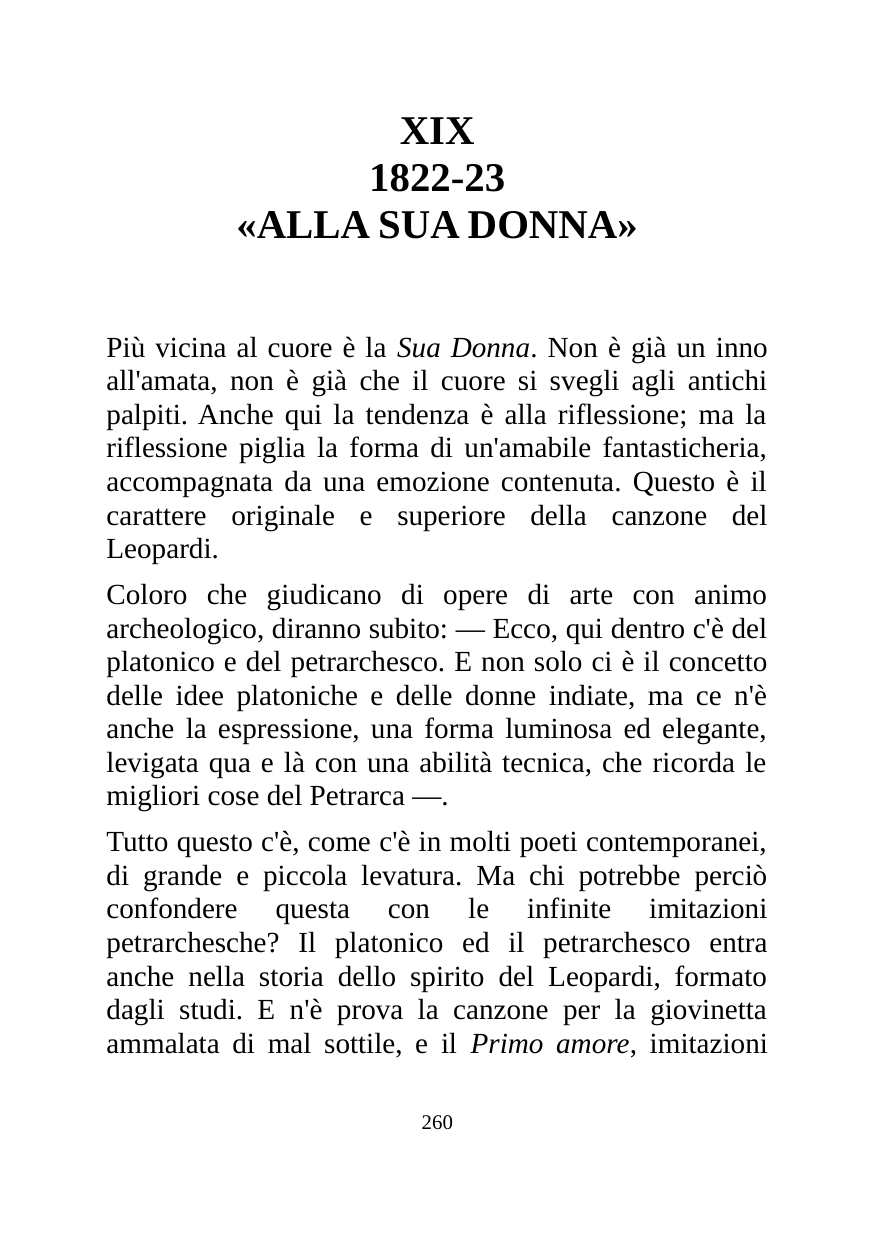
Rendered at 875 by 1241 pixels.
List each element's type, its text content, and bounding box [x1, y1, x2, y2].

subtitle XIX 1822-23 «ALLA SUA DONNA» [106, 106, 768, 247]
text Coloro che giudicano di opere di arte con animo archeologico, diranno subito: — Ecco, qui dentro c'è del platonico e del petrarchesco. E non solo ci è il concetto delle idee platoniche e delle donne indiate, ma ce n'è anche la espressione, una forma luminosa ed elegante, levigata qua e là con una abilità tecnica, che ricorda le migliori cose del Petrarca —. [106, 577, 768, 812]
text Più vicina al cuore è la Sua Donna. Non è già un inno all'amata, non è già che il cuore si svegli agli antichi palpiti. Anche qui la tendenza è alla riflessione; ma la riflessione piglia la forma di un'amabile fantasticheria, accompagnata da una emozione contenuta. Questo è il carattere originale e superiore della canzone del Leopardi. [106, 330, 768, 565]
text Tutto questo c'è, come c'è in molti poeti contemporanei, di grande e piccola levatura. Ma chi potrebbe perciò confondere questa con le infinite imitazioni petrarchesche? Il platonico ed il petrarchesco entra anche nella storia dello spirito del Leopardi, formato dagli studi. E n'è prova la canzone per la giovinetta ammalata di mal sottile, e il Primo amore, imitazioni [106, 824, 768, 1059]
